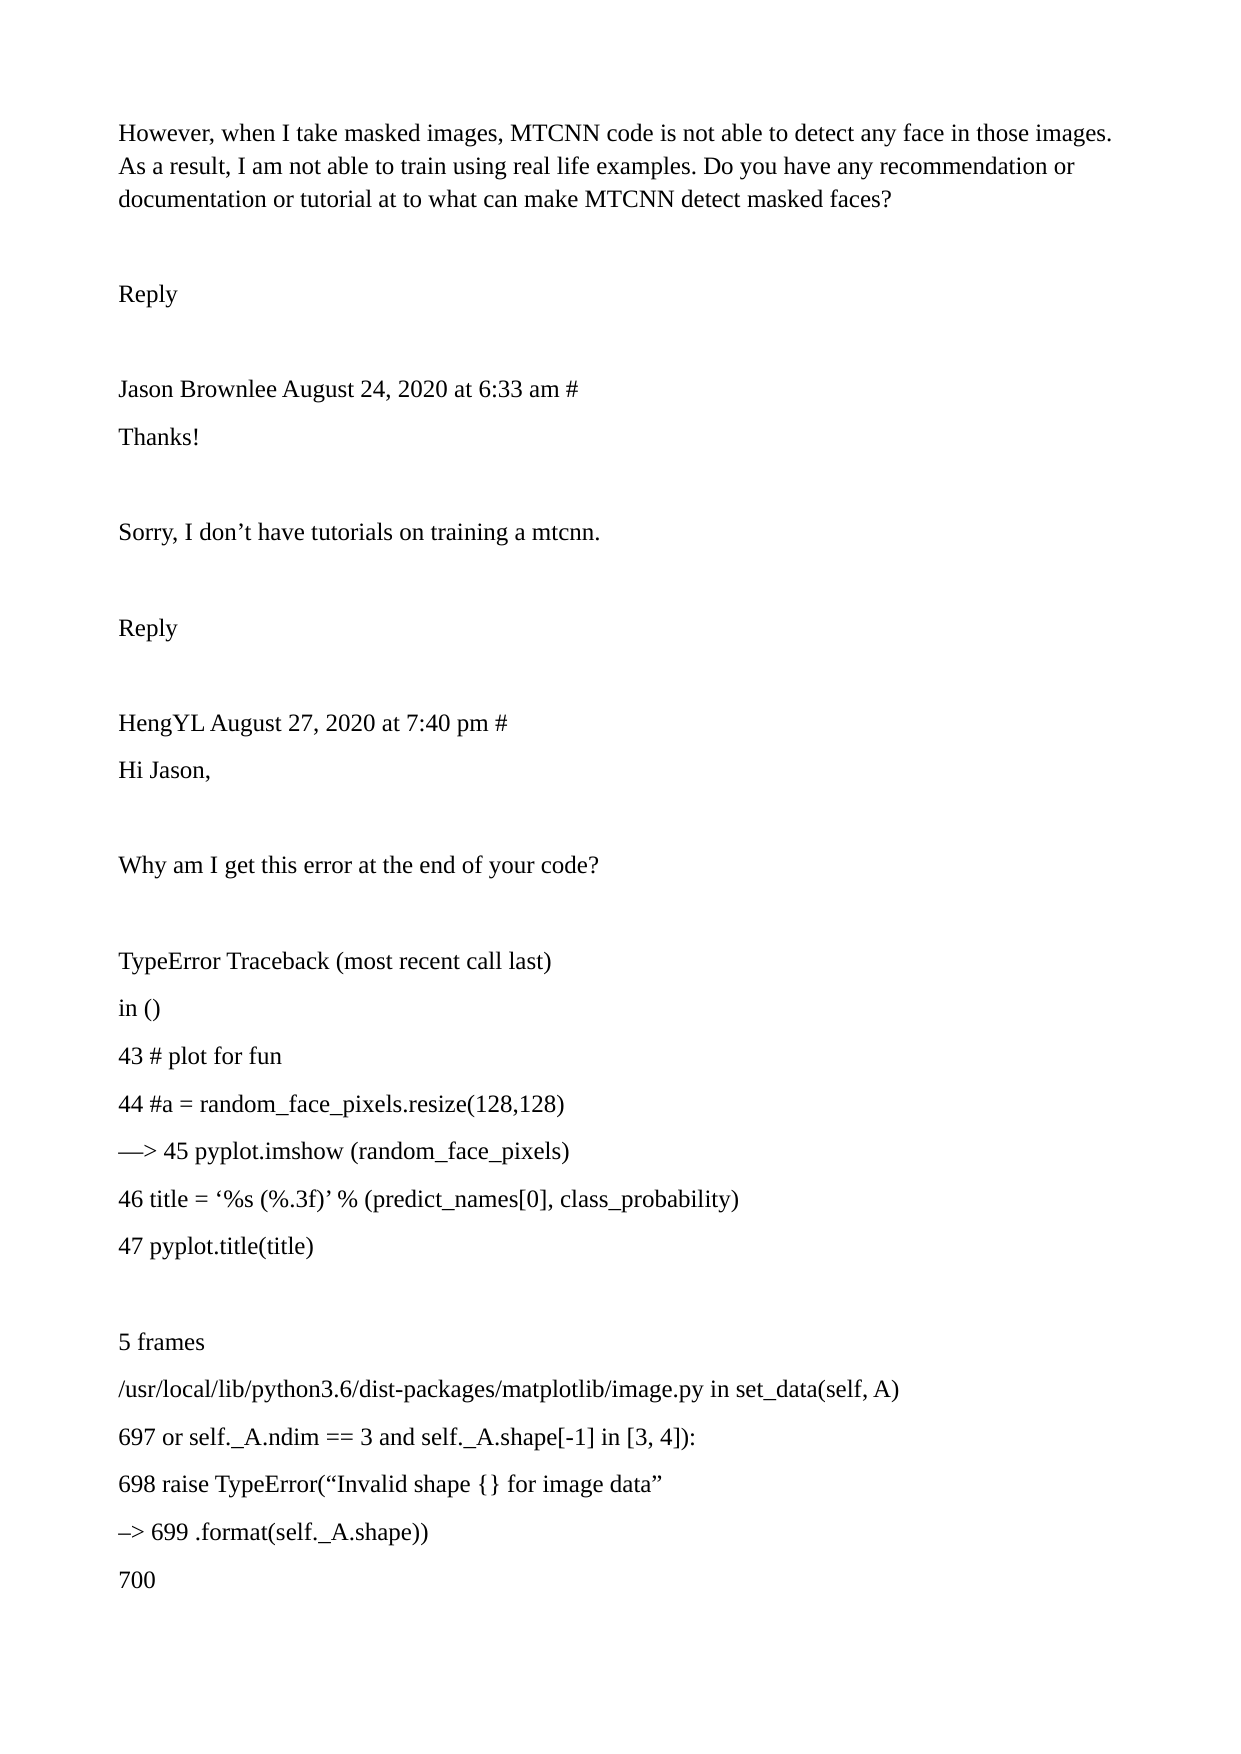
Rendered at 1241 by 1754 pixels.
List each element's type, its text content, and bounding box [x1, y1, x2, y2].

text 698 raise TypeError(“Invalid shape {} for image data” [118, 1469, 1122, 1498]
text TypeError Traceback (most recent call last) [118, 946, 1122, 974]
text 697 or self._A.ndim == 3 and self._A.shape[-1] in [3, 4]): [118, 1422, 1122, 1451]
text However, when I take masked images, MTCNN code is not able to detect any face in those images. As a result, I am not able to train using real life examples. Do you have any recommendation or documentation or tutorial at to what can make MTCNN detect masked faces? [118, 118, 1122, 213]
text Sorry, I don’t have tutorials on training a mtcnn. [118, 517, 1122, 546]
text Hi Jason, [118, 755, 1122, 784]
text HengYL August 27, 2020 at 7:40 pm # [118, 708, 1122, 737]
text —> 45 pyplot.imshow (random_face_pixels) [118, 1136, 1122, 1165]
text –> 699 .format(self._A.shape)) [118, 1517, 1122, 1546]
text 5 frames [118, 1327, 1122, 1355]
text 43 # plot for fun [118, 1041, 1122, 1070]
text in () [118, 993, 1122, 1022]
text Thanks! [118, 422, 1122, 451]
text Jason Brownlee August 24, 2020 at 6:33 am # [118, 374, 1122, 403]
text Reply [118, 279, 1122, 308]
text 46 title = ‘%s (%.3f)’ % (predict_names[0], class_probability) [118, 1184, 1122, 1213]
text Why am I get this error at the end of your code? [118, 851, 1122, 879]
text Reply [118, 613, 1122, 641]
text 44 #a = random_face_pixels.resize(128,128) [118, 1089, 1122, 1117]
text /usr/local/lib/python3.6/dist-packages/matplotlib/image.py in set_data(self, A) [118, 1374, 1122, 1403]
text 47 pyplot.title(title) [118, 1231, 1122, 1260]
text 700 [118, 1565, 1122, 1593]
